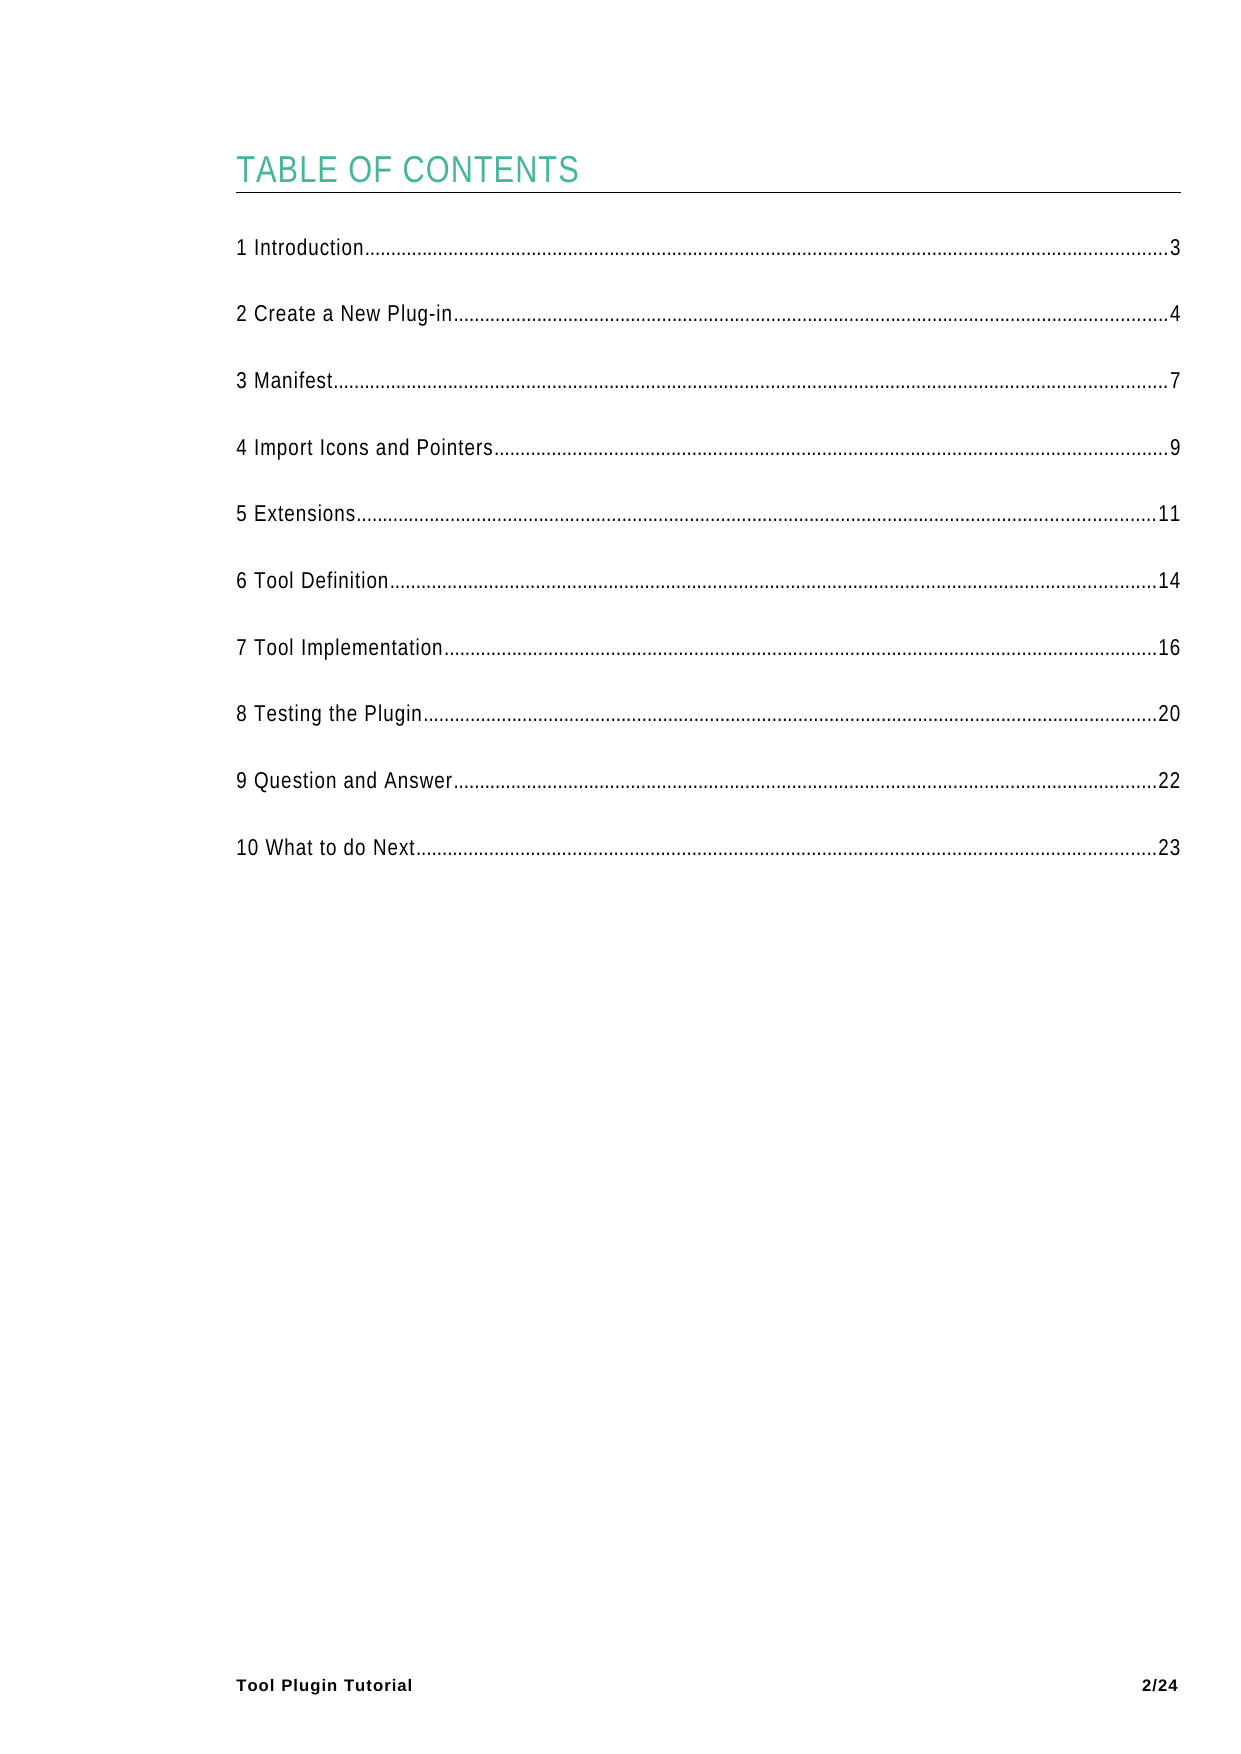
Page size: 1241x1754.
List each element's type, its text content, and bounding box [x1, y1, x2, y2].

text 9 Question and Answer 22 [236, 756, 1181, 793]
text 3 Manifest 7 [236, 356, 1181, 393]
text 8 Testing the Plugin 20 [236, 689, 1181, 727]
text 4 Import Icons and Pointers 9 [236, 423, 1181, 460]
text 1 Introduction 3 [236, 223, 1181, 260]
title Table of Contents [236, 147, 1181, 192]
text 10 What to do Next 23 [236, 823, 1181, 860]
text 5 Extensions 11 [236, 489, 1181, 527]
text 6 Tool Definition 14 [236, 556, 1181, 593]
text 2 Create a New Plug-in 4 [236, 289, 1181, 327]
text 7 Tool Implementation 16 [236, 623, 1181, 660]
